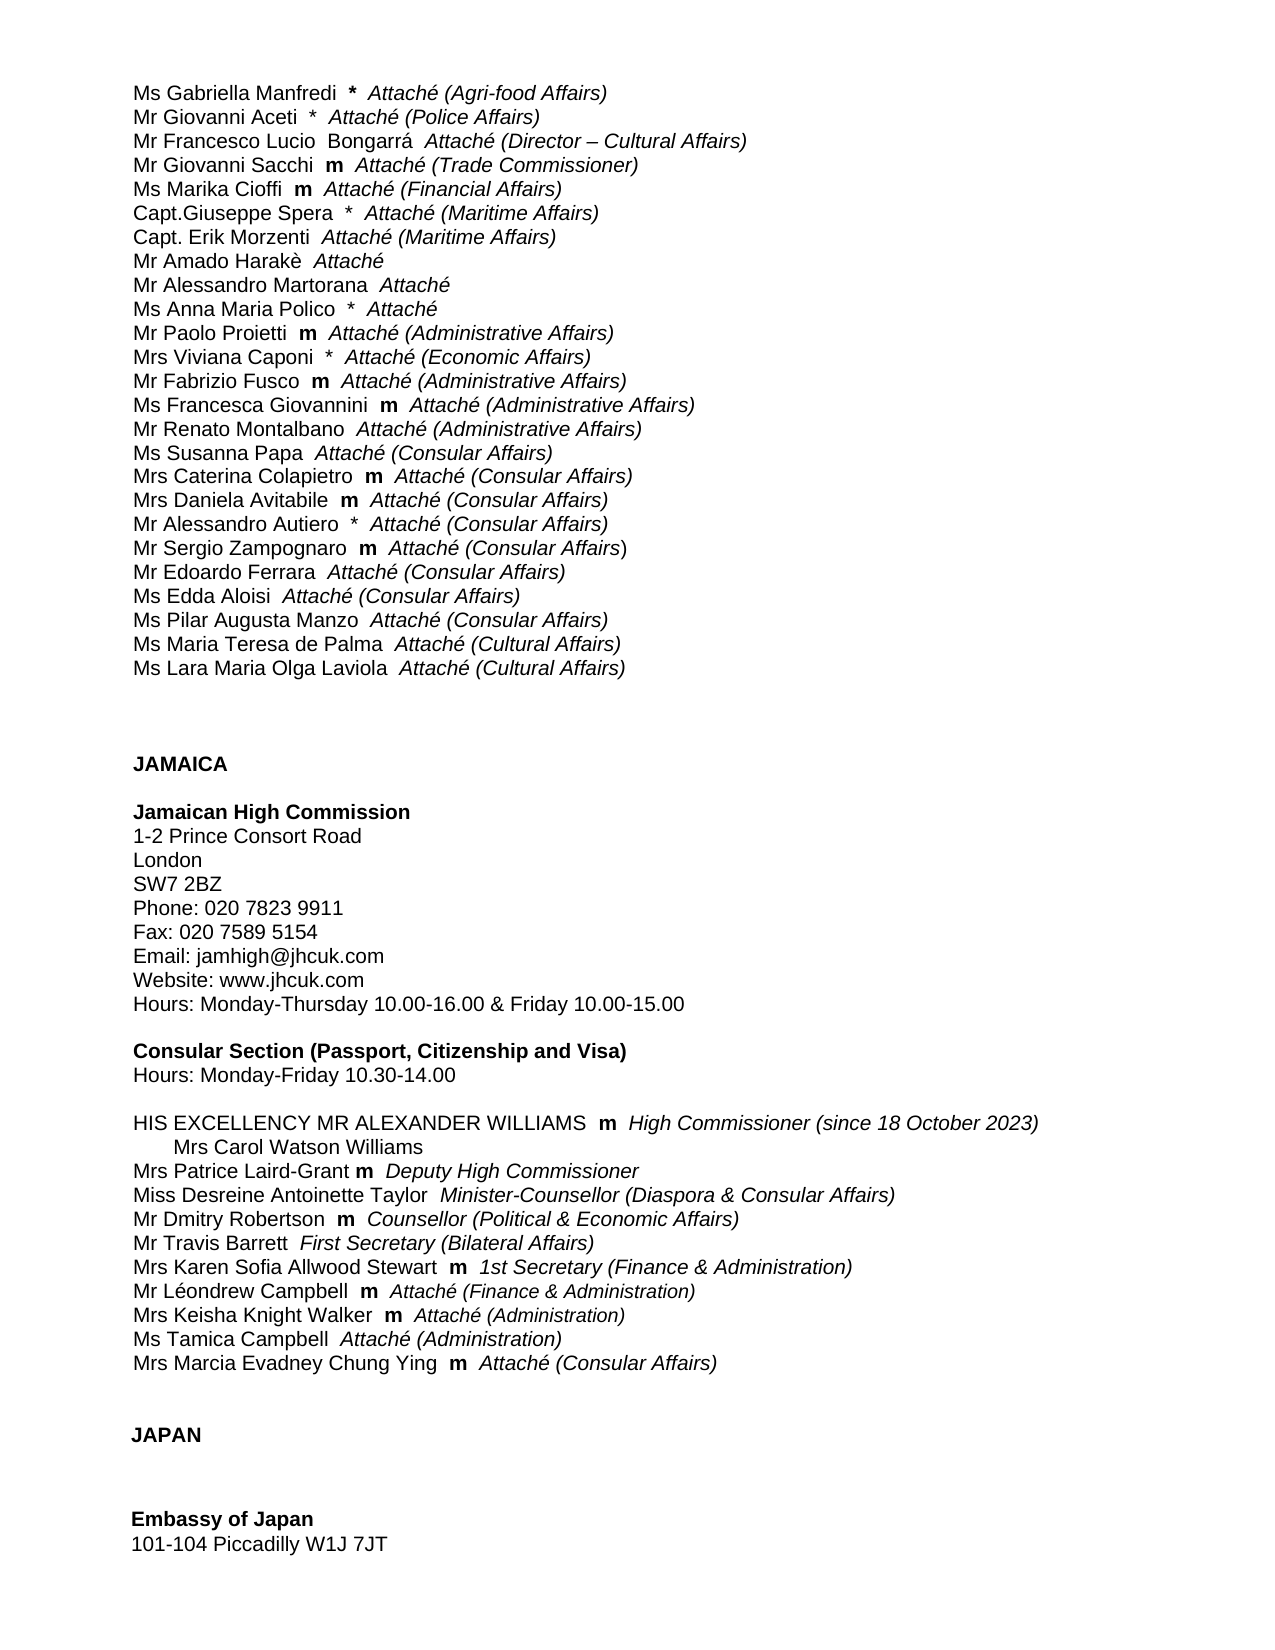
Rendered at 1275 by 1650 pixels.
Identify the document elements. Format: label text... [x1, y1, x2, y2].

text Capt.Giuseppe Spera * Attaché (Maritime Affairs) [133, 201, 1181, 225]
text HIS EXCELLENCY MR ALEXANDER WILLIAMS m High Commissioner (since 18 October 2023) [133, 1111, 1181, 1135]
text Hours: Monday-Thursday 10.00-16.00 & Friday 10.00-15.00 [133, 991, 1181, 1015]
text Mr Alessandro Martorana Attaché [133, 273, 1181, 297]
text Website: www.jhcuk.com [133, 967, 1181, 991]
text JAPAN [131, 1423, 1183, 1447]
text Ms Marika Cioffi m Attaché (Financial Affairs) [133, 177, 1181, 201]
text Mrs Daniela Avitabile m Attaché (Consular Affairs) [133, 488, 1181, 512]
text Mr Edoardo Ferrara Attaché (Consular Affairs) [133, 560, 1181, 584]
text Ms Anna Maria Polico * Attaché [133, 297, 1181, 321]
text Mr Travis Barrett First Secretary (Bilateral Affairs) [133, 1231, 1181, 1255]
text Mr Giovanni Sacchi m Attaché (Trade Commissioner) [133, 153, 1181, 177]
text Mr Sergio Zampognaro m Attaché (Consular Affairs) [133, 536, 1181, 560]
text Ms Susanna Papa Attaché (Consular Affairs) [133, 440, 1181, 464]
text SW7 2BZ [133, 872, 1181, 896]
text Mrs Carol Watson Williams [133, 1135, 1181, 1159]
text Mr Dmitry Robertson m Counsellor (Political & Economic Affairs) [133, 1207, 1181, 1231]
text Ms Pilar Augusta Manzo Attaché (Consular Affairs) [133, 608, 1181, 632]
subtitle Consular Section (Passport, Citizenship and Visa) [133, 1039, 1181, 1063]
text Ms Francesca Giovannini m Attaché (Administrative Affairs) [133, 392, 1181, 416]
text Mrs Patrice Laird-Grant m Deputy High Commissioner [133, 1159, 1181, 1183]
text Ms Tamica Campbell Attaché (Administration) [133, 1327, 1181, 1351]
text Fax: 020 7589 5154 [133, 919, 1181, 943]
text Mr Léondrew Campbell m Attaché (Finance & Administration) [133, 1279, 1181, 1303]
text Ms Maria Teresa de Palma Attaché (Cultural Affairs) [133, 632, 1181, 656]
text Hours: Monday-Friday 10.30-14.00 [133, 1063, 1181, 1087]
text Mrs Marcia Evadney Chung Ying m Attaché (Consular Affairs) [133, 1351, 1181, 1375]
text Mrs Keisha Knight Walker m Attaché (Administration) [133, 1303, 1181, 1327]
text Mr Amado Harakè Attaché [133, 249, 1181, 273]
text JAMAICA [133, 752, 1181, 776]
text Mr Francesco Lucio Bongarrá Attaché (Director – Cultural Affairs) [133, 129, 1181, 153]
text Mr Renato Montalbano Attaché (Administrative Affairs) [133, 416, 1181, 440]
text Ms Gabriella Manfredi * Attaché (Agri-food Affairs) [133, 81, 1181, 105]
text 1-2 Prince Consort Road [133, 824, 1181, 848]
text Mr Paolo Proietti m Attaché (Administrative Affairs) [133, 321, 1181, 344]
text Mrs Karen Sofia Allwood Stewart m 1st Secretary (Finance & Administration) [133, 1255, 1181, 1279]
text Embassy of Japan [131, 1507, 1183, 1531]
text Phone: 020 7823 9911 [133, 896, 1181, 919]
text Capt. Erik Morzenti Attaché (Maritime Affairs) [133, 225, 1181, 249]
text Mr Alessandro Autiero * Attaché (Consular Affairs) [133, 512, 1181, 536]
text Miss Desreine Antoinette Taylor Minister-Counsellor (Diaspora & Consular Affairs) [133, 1183, 1181, 1207]
text Mrs Viviana Caponi * Attaché (Economic Affairs) [133, 344, 1181, 368]
text Mr Giovanni Aceti * Attaché (Police Affairs) [133, 105, 1181, 129]
text Email: jamhigh@jhcuk.com [133, 943, 1181, 967]
text Ms Lara Maria Olga Laviola Attaché (Cultural Affairs) [133, 656, 1181, 680]
text Mrs Caterina Colapietro m Attaché (Consular Affairs) [133, 464, 1181, 488]
text Mr Fabrizio Fusco m Attaché (Administrative Affairs) [133, 368, 1181, 392]
text London [133, 848, 1181, 872]
text Ms Edda Aloisi Attaché (Consular Affairs) [133, 584, 1181, 608]
text 101-104 Piccadilly W1J 7JT [131, 1532, 1183, 1556]
text Jamaican High Commission [133, 800, 1181, 824]
